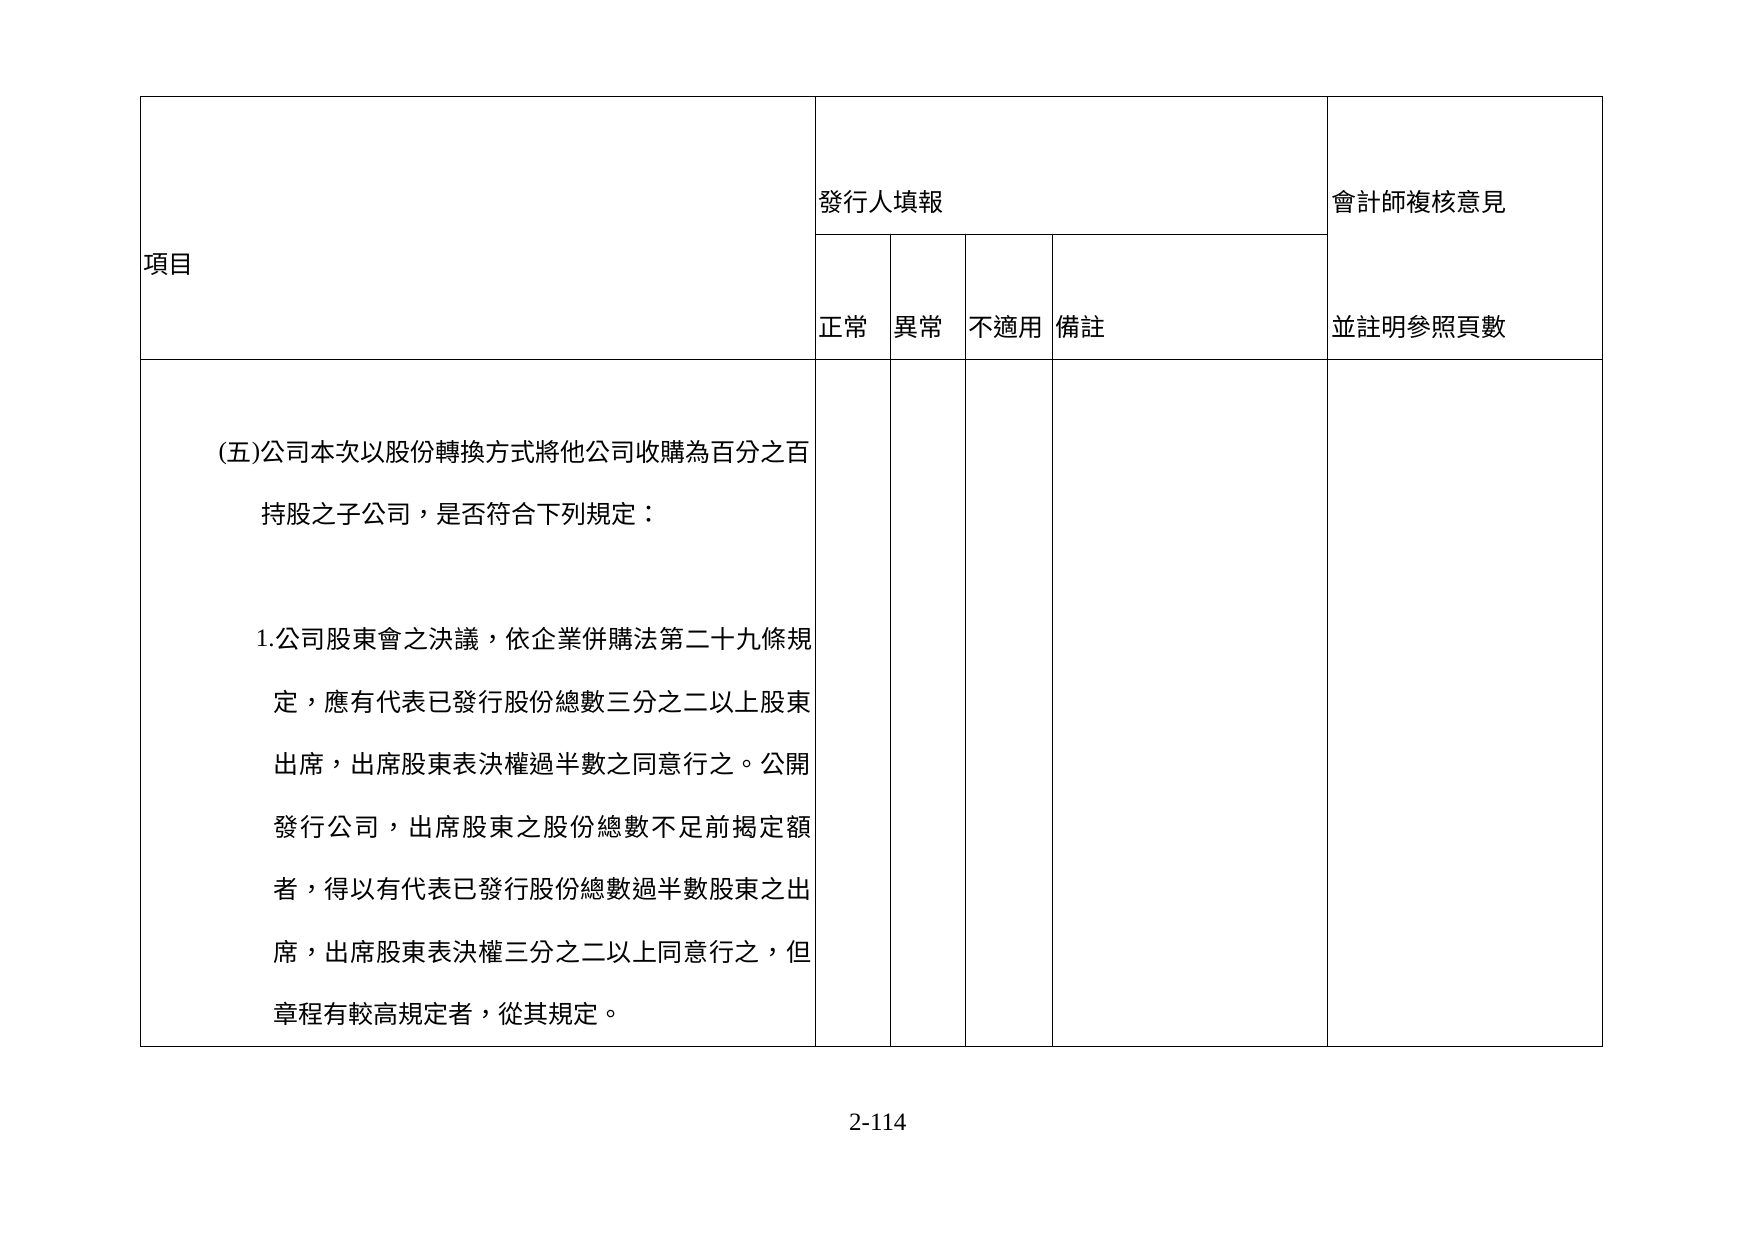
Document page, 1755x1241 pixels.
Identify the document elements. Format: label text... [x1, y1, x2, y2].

table_header 會計師複核意見 並註明參照頁數 [1328, 97, 1602, 358]
table_cell 不適用 [966, 235, 1052, 358]
table_cell [1053, 360, 1327, 1046]
table_cell (五)公司本次以股份轉換方式將他公司收購為百分之百持股之子公司，是否符合下列規定： 1.公司股東會之決議，依企業併購法第二十九條規定，應有代表已發行股份總數三分之二以上股東出席，出席股東表決權過半數之同意行之。公開發行公司，出席股東之股份總數不足前揭定額者，得以有代表已發行股份總數過半數股東之出席，出席股東表決權三分之二以上同意行之，但章程有較高規定者，從其規定。 [141, 360, 815, 1046]
table_header 發行人填報 [816, 97, 1327, 233]
table_cell 異常 [891, 235, 965, 358]
table_cell [816, 360, 890, 1046]
table_cell [966, 360, 1052, 1046]
table_header 項目 [141, 97, 815, 358]
table_cell 正常 [816, 235, 890, 358]
table_cell [891, 360, 965, 1046]
table_cell [1328, 360, 1602, 1046]
table_cell 備註 [1053, 235, 1327, 358]
